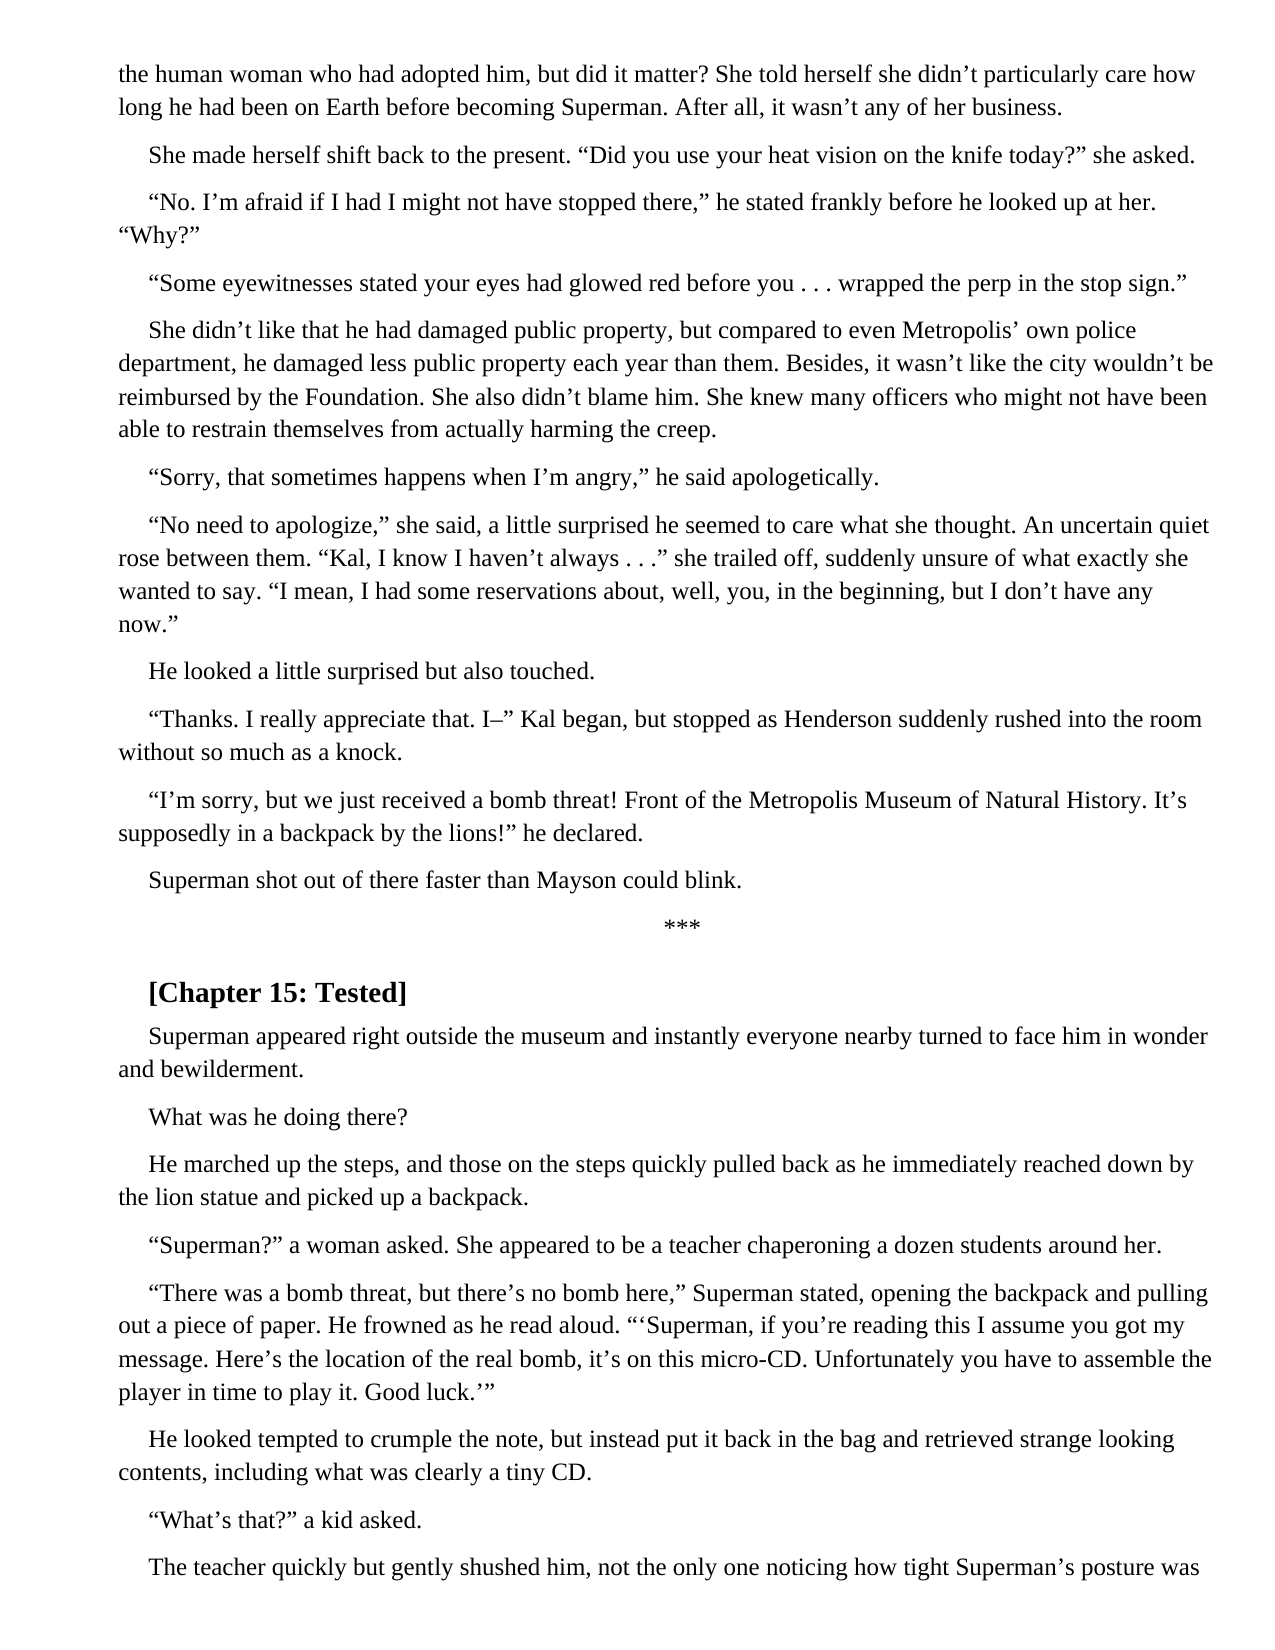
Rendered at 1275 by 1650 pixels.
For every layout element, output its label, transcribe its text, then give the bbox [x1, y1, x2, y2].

text “Some eyewitnesses stated your eyes had glowed red before you . . . wrapped the perp in the stop sign.” [118, 268, 1216, 297]
text “There was a bomb threat, but there’s no bomb here,” Superman stated, opening the backpack and pulling out a piece of paper. He frowned as he read aloud. “‘Superman, if you’re reading this I assume you got my message. Here’s the location of the real bomb, it’s on this micro-CD. Unfortunately you have to assemble the player in time to play it. Good luck.’” [118, 1278, 1216, 1405]
text He looked a little surprised but also touched. [118, 656, 1216, 685]
text She made herself shift back to the present. “Did you use your heat vision on the knife today?” she asked. [118, 140, 1216, 168]
text “What’s that?” a kid asked. [118, 1505, 1216, 1534]
text Superman appeared right outside the museum and instantly everyone nearby turned to face him in wonder and bewilderment. [118, 1021, 1216, 1083]
text She didn’t like that he had damaged public property, but compared to even Metropolis’ own police department, he damaged less public property each year than them. Besides, it wasn’t like the city wouldn’t be reimbursed by the Foundation. She also didn’t blame him. She knew many officers who might not have been able to restrain themselves from actually harming the creep. [118, 316, 1216, 443]
subtitle [Chapter 15: Tested] [118, 975, 1216, 1009]
text He looked tempted to crumple the note, but instead put it back in the bag and retrieved strange looking contents, including what was clearly a tiny CD. [118, 1424, 1216, 1486]
text What was he doing there? [118, 1102, 1216, 1131]
text “No need to apologize,” she said, a little surprised he seemed to care what she thought. An uncertain quiet rose between them. “Kal, I know I haven’t always . . .” she trailed off, suddenly unsure of what exactly she wanted to say. “I mean, I had some reservations about, well, you, in the beginning, but I don’t have any now.” [118, 510, 1216, 638]
text “Thanks. I really appreciate that. I–” Kal began, but stopped as Henderson suddenly rushed into the room without so much as a knock. [118, 704, 1216, 766]
text He marched up the steps, and those on the steps quickly pulled back as he immediately reached down by the lion statue and picked up a backpack. [118, 1149, 1216, 1211]
text “Sorry, that sometimes happens when I’m angry,” he said apologetically. [118, 462, 1216, 491]
text The teacher quickly but gently shushed him, not the only one noticing how tight Superman’s posture was [118, 1552, 1216, 1581]
text Superman shot out of there faster than Mayson could blink. [118, 865, 1216, 894]
text “Superman?” a woman asked. She appeared to be a teacher chaperoning a dozen students around her. [118, 1230, 1216, 1259]
text “I’m sorry, but we just received a bomb threat! Front of the Metropolis Museum of Natural History. It’s supposedly in a backpack by the lions!” he declared. [118, 785, 1216, 846]
text the human woman who had adopted him, but did it matter? She told herself she didn’t particularly care how long he had been on Earth before becoming Superman. After all, it wasn’t any of her business. [118, 59, 1216, 121]
text *** [118, 913, 1216, 942]
text “No. I’m afraid if I had I might not have stopped there,” he stated frankly before he looked up at her. “Why?” [118, 187, 1216, 249]
